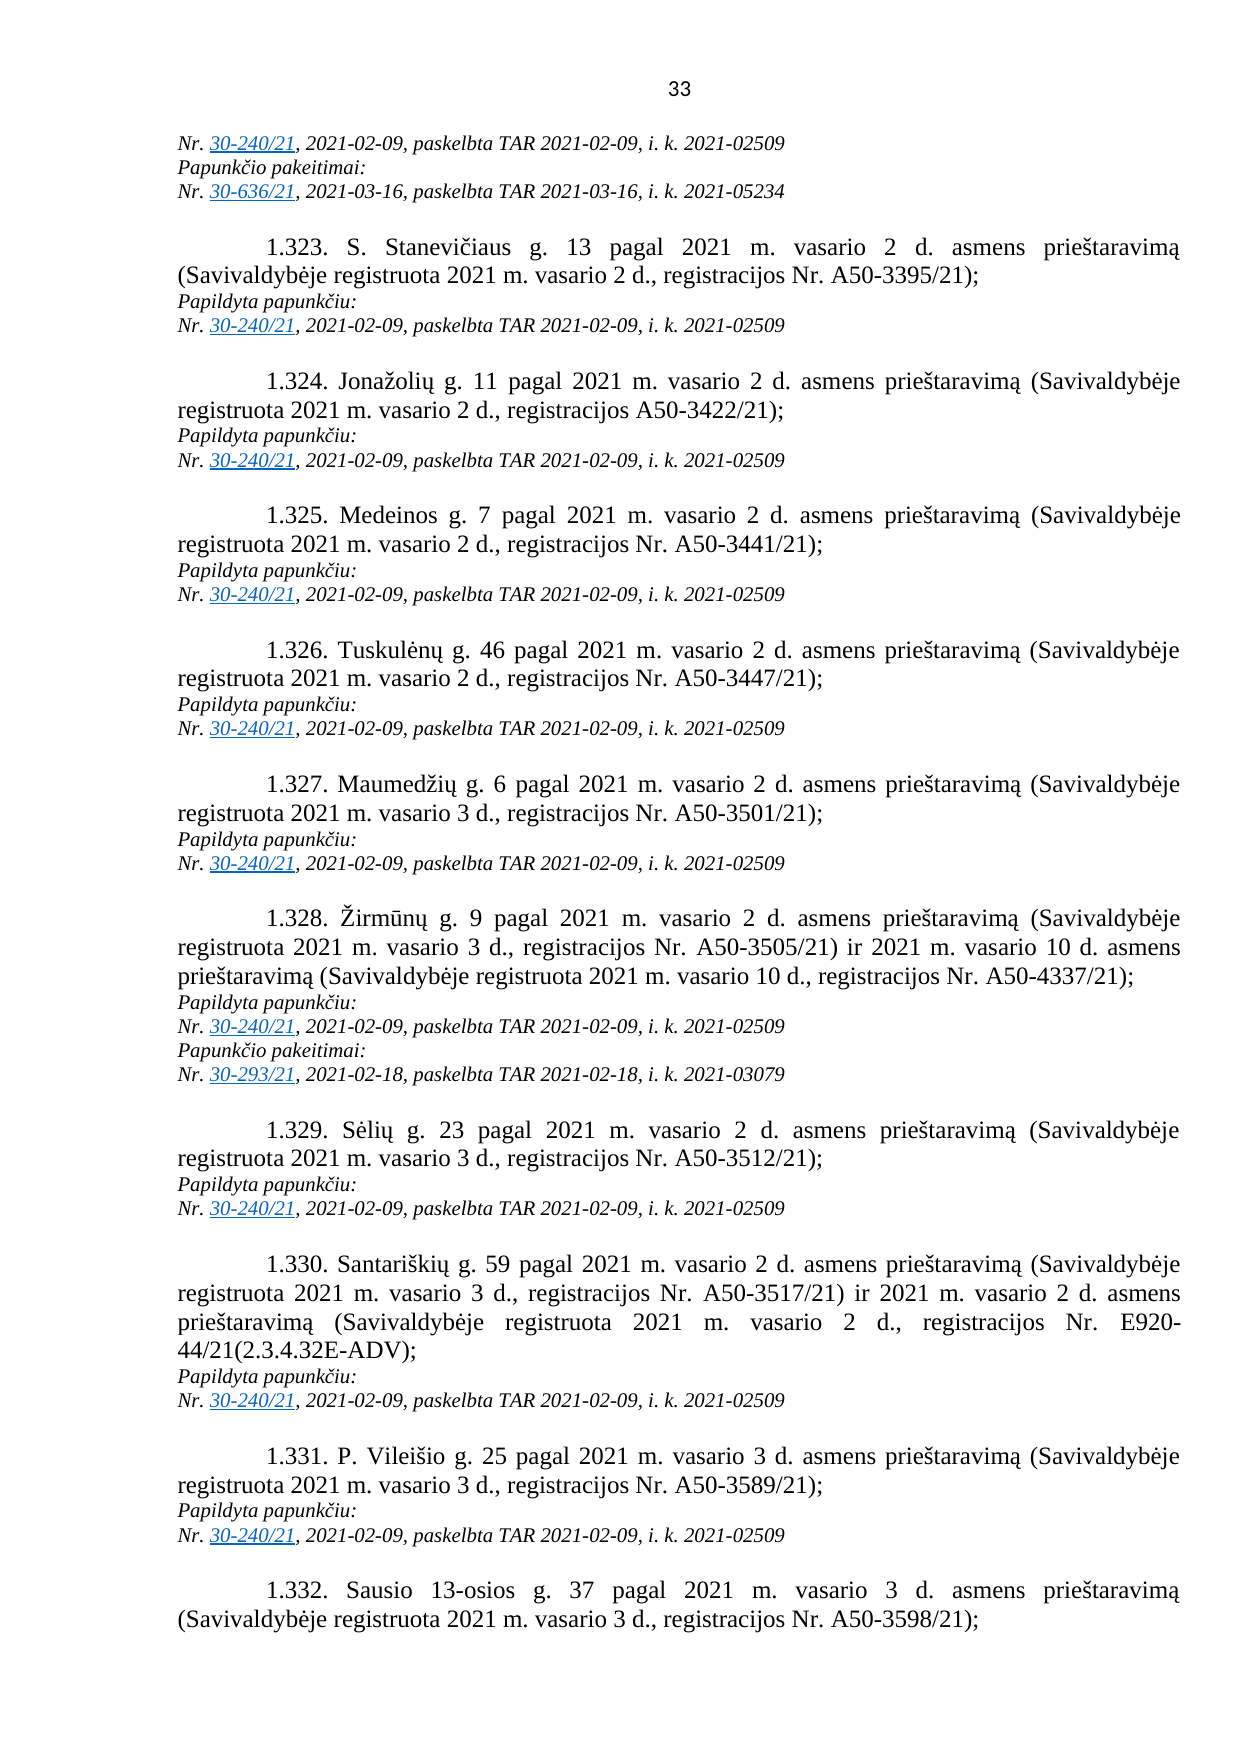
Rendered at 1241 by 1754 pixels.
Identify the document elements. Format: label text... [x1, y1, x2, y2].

text 1.332. Sausio 13-osios g. 37 pagal 2021 m. vasario 3 d. asmens prieštaravimą (Savivaldybėje registruota 2021 m. vasario 3 d., registracijos Nr. A50-3598/21); [177, 1575, 1181, 1633]
text Papildyta papunkčiu: [177, 1172, 1181, 1196]
text Papildyta papunkčiu: [177, 990, 1181, 1014]
text Nr. 30-240/21, 2021-02-09, paskelbta TAR 2021-02-09, i. k. 2021-02509 [177, 716, 1181, 740]
text Nr. 30-636/21, 2021-03-16, paskelbta TAR 2021-03-16, i. k. 2021-05234 [177, 179, 1181, 203]
text Papunkčio pakeitimai: [177, 1038, 1181, 1062]
text 1.330. Santariškių g. 59 pagal 2021 m. vasario 2 d. asmens prieštaravimą (Savivaldybėje registruota 2021 m. vasario 3 d., registracijos Nr. A50-3517/21) ir 2021 m. vasario 2 d. asmens prieštaravimą (Savivaldybėje registruota 2021 m. vasario 2 d., registracijos Nr. E920-44/21(2.3.4.32E-ADV); [177, 1249, 1181, 1364]
text Nr. 30-240/21, 2021-02-09, paskelbta TAR 2021-02-09, i. k. 2021-02509 [177, 1388, 1181, 1412]
text 1.325. Medeinos g. 7 pagal 2021 m. vasario 2 d. asmens prieštaravimą (Savivaldybėje registruota 2021 m. vasario 2 d., registracijos Nr. A50-3441/21); [177, 500, 1181, 558]
text Nr. 30-240/21, 2021-02-09, paskelbta TAR 2021-02-09, i. k. 2021-02509 [177, 313, 1181, 337]
text 1.323. S. Stanevičiaus g. 13 pagal 2021 m. vasario 2 d. asmens prieštaravimą (Savivaldybėje registruota 2021 m. vasario 2 d., registracijos Nr. A50-3395/21); [177, 232, 1181, 289]
text 1.326. Tuskulėnų g. 46 pagal 2021 m. vasario 2 d. asmens prieštaravimą (Savivaldybėje registruota 2021 m. vasario 2 d., registracijos Nr. A50-3447/21); [177, 635, 1181, 692]
text Papildyta papunkčiu: [177, 827, 1181, 851]
text Papildyta papunkčiu: [177, 692, 1181, 716]
text 1.324. Jonažolių g. 11 pagal 2021 m. vasario 2 d. asmens prieštaravimą (Savivaldybėje registruota 2021 m. vasario 2 d., registracijos A50-3422/21); [177, 366, 1181, 423]
text Nr. 30-240/21, 2021-02-09, paskelbta TAR 2021-02-09, i. k. 2021-02509 [177, 1522, 1181, 1547]
text Nr. 30-240/21, 2021-02-09, paskelbta TAR 2021-02-09, i. k. 2021-02509 [177, 582, 1181, 606]
text Papildyta papunkčiu: [177, 1364, 1181, 1388]
text Papildyta papunkčiu: [177, 423, 1181, 447]
text 1.329. Sėlių g. 23 pagal 2021 m. vasario 2 d. asmens prieštaravimą (Savivaldybėje registruota 2021 m. vasario 3 d., registracijos Nr. A50-3512/21); [177, 1115, 1181, 1172]
text Papildyta papunkčiu: [177, 289, 1181, 313]
text 1.327. Maumedžių g. 6 pagal 2021 m. vasario 2 d. asmens prieštaravimą (Savivaldybėje registruota 2021 m. vasario 3 d., registracijos Nr. A50-3501/21); [177, 769, 1181, 827]
text Nr. 30-240/21, 2021-02-09, paskelbta TAR 2021-02-09, i. k. 2021-02509 [177, 1014, 1181, 1038]
text 1.331. P. Vileišio g. 25 pagal 2021 m. vasario 3 d. asmens prieštaravimą (Savivaldybėje registruota 2021 m. vasario 3 d., registracijos Nr. A50-3589/21); [177, 1441, 1181, 1498]
text Nr. 30-240/21, 2021-02-09, paskelbta TAR 2021-02-09, i. k. 2021-02509 [177, 447, 1181, 472]
text Nr. 30-293/21, 2021-02-18, paskelbta TAR 2021-02-18, i. k. 2021-03079 [177, 1062, 1181, 1086]
text 1.328. Žirmūnų g. 9 pagal 2021 m. vasario 2 d. asmens prieštaravimą (Savivaldybėje registruota 2021 m. vasario 3 d., registracijos Nr. A50-3505/21) ir 2021 m. vasario 10 d. asmens prieštaravimą (Savivaldybėje registruota 2021 m. vasario 10 d., registracijos Nr. A50-4337/21); [177, 903, 1181, 990]
text Nr. 30-240/21, 2021-02-09, paskelbta TAR 2021-02-09, i. k. 2021-02509 [177, 851, 1181, 875]
text Nr. 30-240/21, 2021-02-09, paskelbta TAR 2021-02-09, i. k. 2021-02509 [177, 131, 1181, 155]
text Papildyta papunkčiu: [177, 558, 1181, 582]
text Papildyta papunkčiu: [177, 1498, 1181, 1522]
text Nr. 30-240/21, 2021-02-09, paskelbta TAR 2021-02-09, i. k. 2021-02509 [177, 1196, 1181, 1220]
text Papunkčio pakeitimai: [177, 155, 1181, 179]
